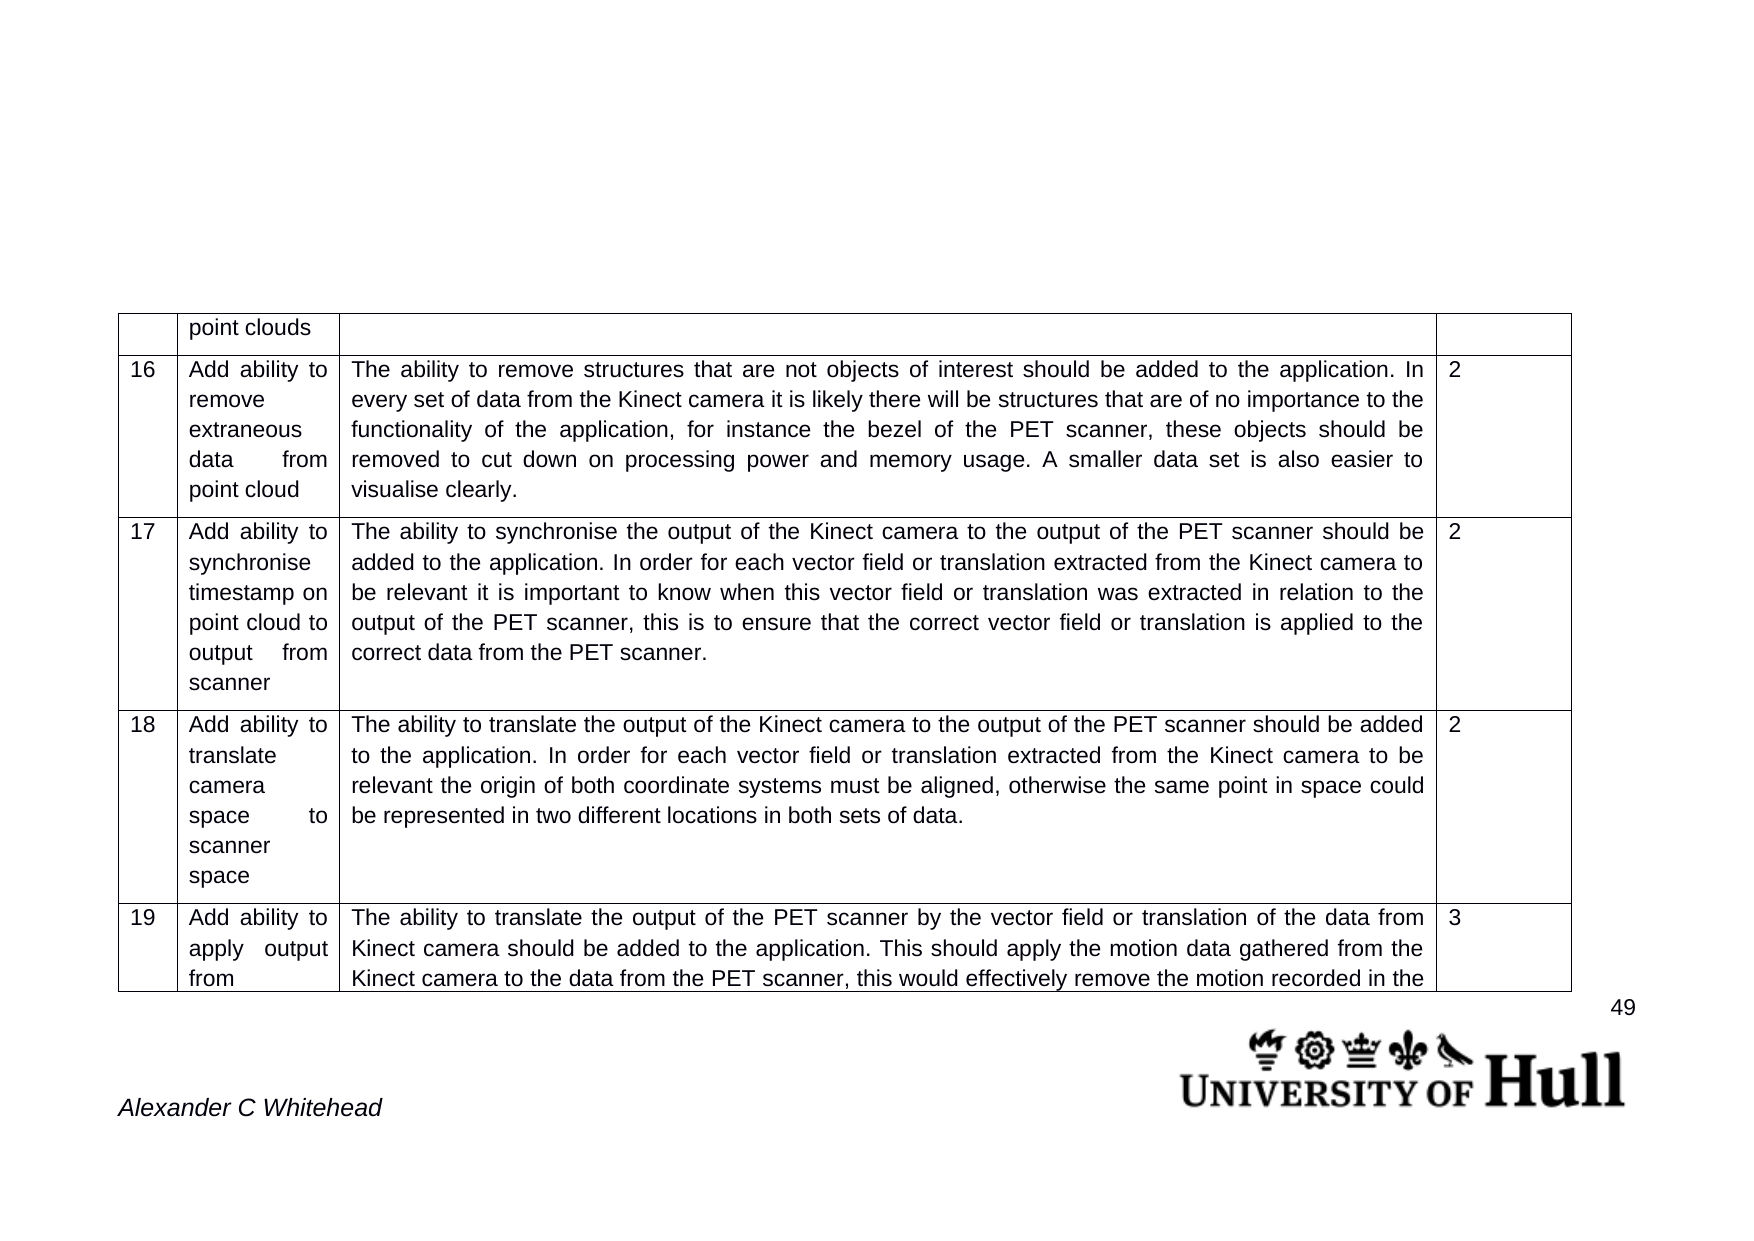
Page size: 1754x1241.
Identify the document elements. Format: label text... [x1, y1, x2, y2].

table_cell 18 [119, 711, 177, 903]
table_cell The ability to synchronise the output of the Kinect camera to the output of the PET scanner should be added to the application. In order for each vector field or translation extracted from the Kinect camera to be relevant it is important to know when this vector field or translation was extracted in relation to the output of the PET scanner, this is to ensure that the correct vector field or translation is applied to the correct data from the PET scanner. [340, 518, 1436, 710]
table_cell The ability to translate the output of the PET scanner by the vector field or translation of the data from Kinect camera should be added to the application. This should apply the motion data gathered from the Kinect camera to the data from the PET scanner, this would effectively remove the motion recorded in the [340, 904, 1436, 991]
table_cell Add ability to apply output from [178, 904, 339, 991]
table_cell 2 [1437, 518, 1571, 710]
table_cell 2 [1437, 356, 1571, 517]
table_cell 2 [1437, 711, 1571, 903]
table_cell [1437, 314, 1571, 354]
table_cell 19 [119, 904, 177, 991]
table_cell [119, 314, 177, 354]
table_cell The ability to remove structures that are not objects of interest should be added to the application. In every set of data from the Kinect camera it is likely there will be structures that are of no importance to the functionality of the application, for instance the bezel of the PET scanner, these objects should be removed to cut down on processing power and memory usage. A smaller data set is also easier to visualise clearly. [340, 356, 1436, 517]
table_cell Add ability to translate camera space to scanner space [178, 711, 339, 903]
table_cell Add ability to remove extraneous data from point cloud [178, 356, 339, 517]
table_cell 16 [119, 356, 177, 517]
picture [1173, 1020, 1634, 1117]
table_cell 17 [119, 518, 177, 710]
table_cell point clouds [178, 314, 339, 354]
table_cell [340, 314, 1436, 354]
table_cell 3 [1437, 904, 1571, 991]
table_cell The ability to translate the output of the Kinect camera to the output of the PET scanner should be added to the application. In order for each vector field or translation extracted from the Kinect camera to be relevant the origin of both coordinate systems must be aligned, otherwise the same point in space could be represented in two different locations in both sets of data. [340, 711, 1436, 903]
table_cell Add ability to synchronise timestamp on point cloud to output from scanner [178, 518, 339, 710]
